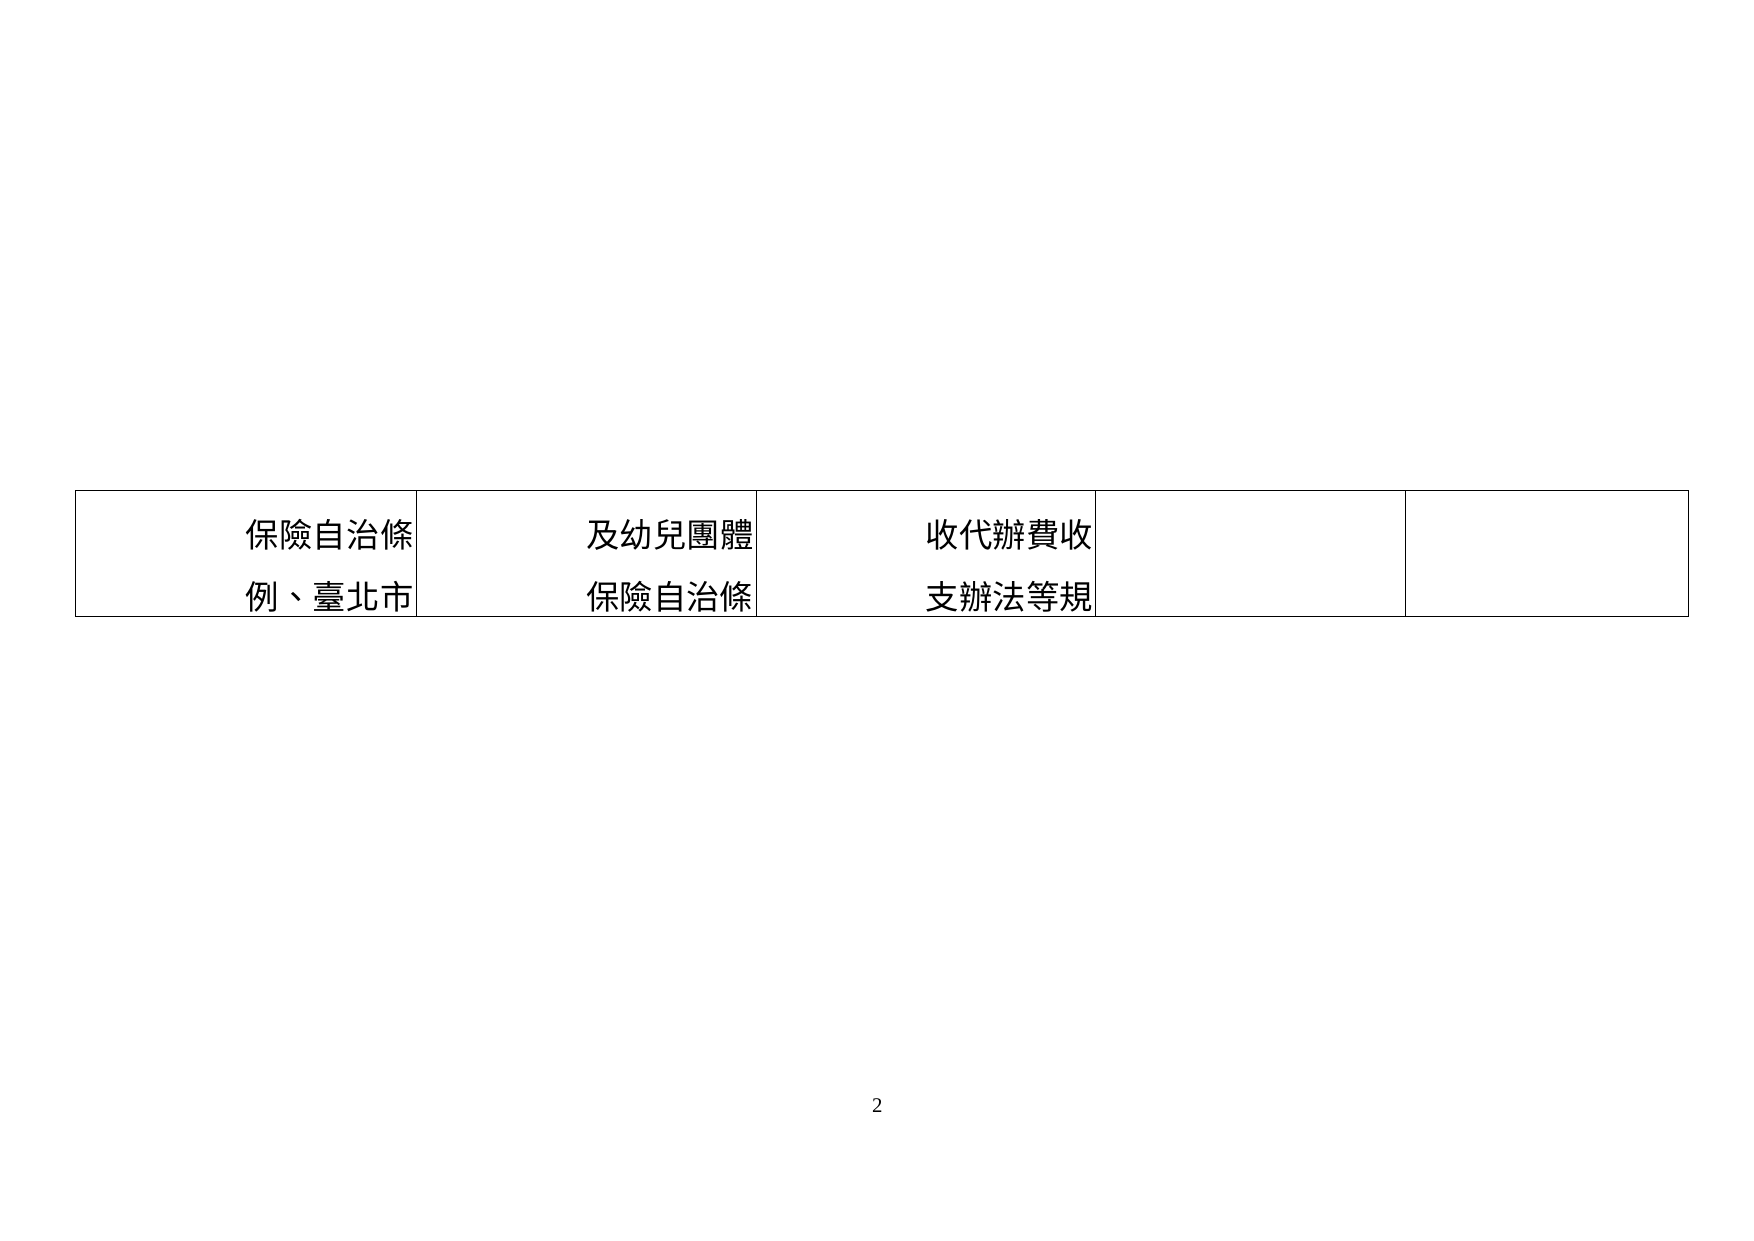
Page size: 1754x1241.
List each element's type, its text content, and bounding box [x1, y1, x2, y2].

table_cell [1406, 491, 1688, 616]
table_cell 收代辦費收支辦法等規 [757, 491, 1095, 616]
table_cell 及幼兒團體保險自治條 [417, 491, 756, 616]
table_cell 保險自治條例、臺北市 [76, 491, 416, 616]
table_cell [1096, 491, 1405, 616]
